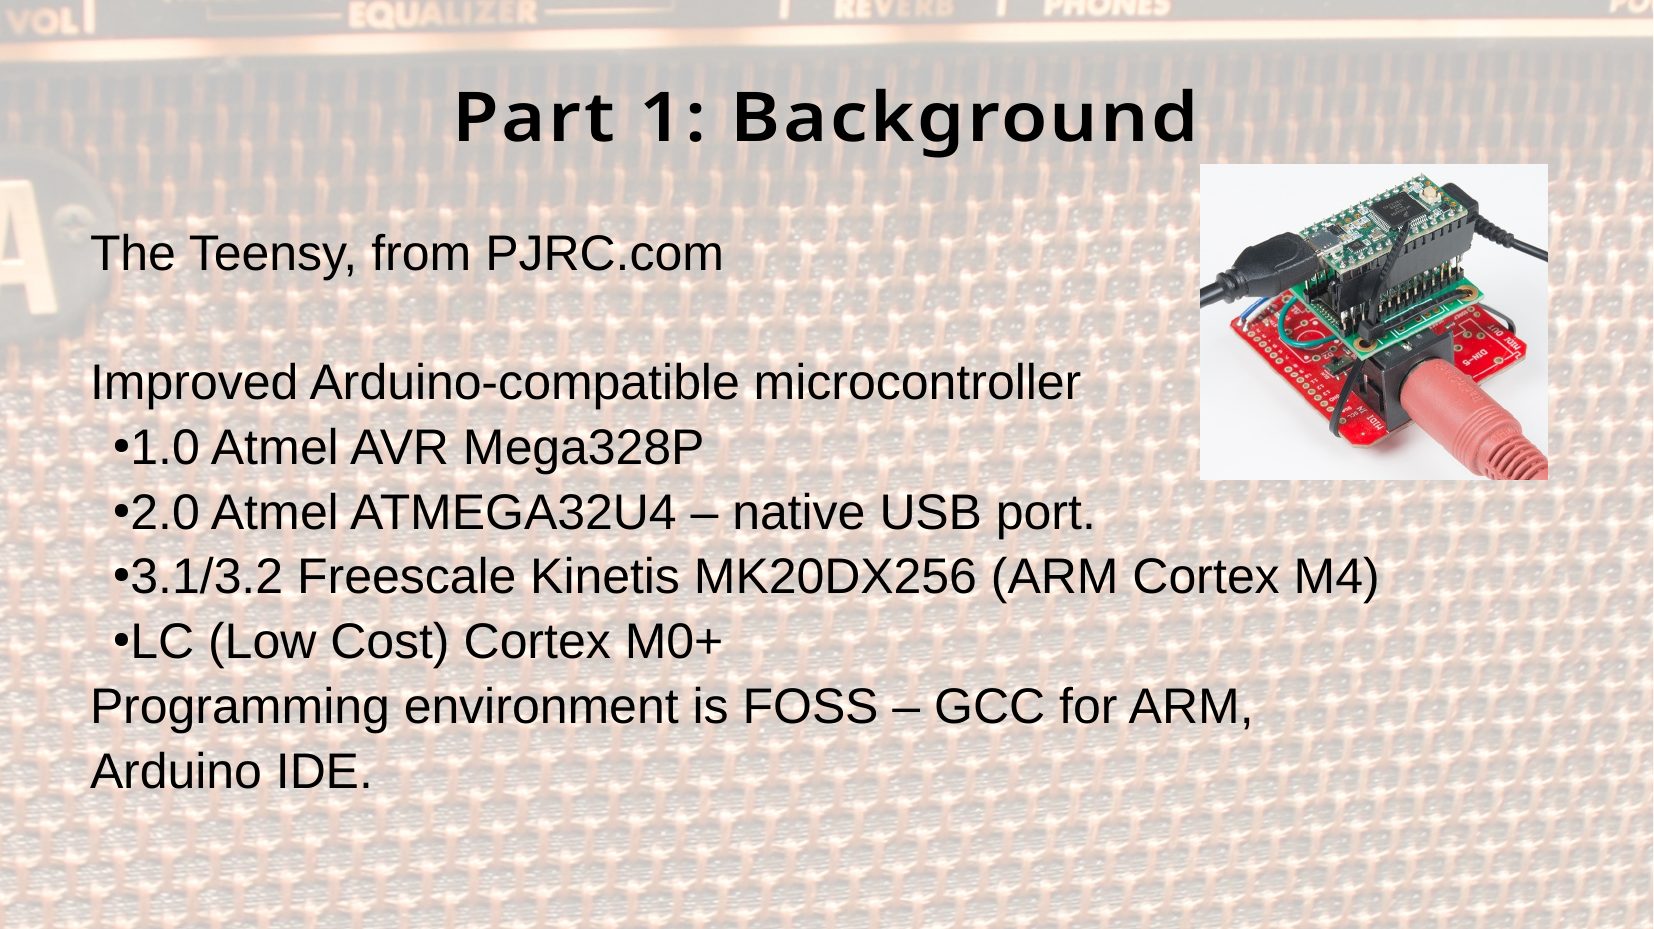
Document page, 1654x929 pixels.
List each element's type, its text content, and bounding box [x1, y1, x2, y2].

picture [0, 0, 1654, 929]
list The Teensy, from PJRC.com Improved Arduino-compatible microcontroller 1.0 Atmel AVR Mega328P 2.0 Atmel ATMEGA32U4 – native USB port. 3.1/3.2 Freescale Kinetis MK20DX256 (ARM Cortex M4) LC (Low Cost) Cortex M0+ Programming environment is FOSS – GCC for ARM, Arduino IDE. [90, 225, 1411, 871]
title Part 1: Background [82, 36, 1571, 192]
